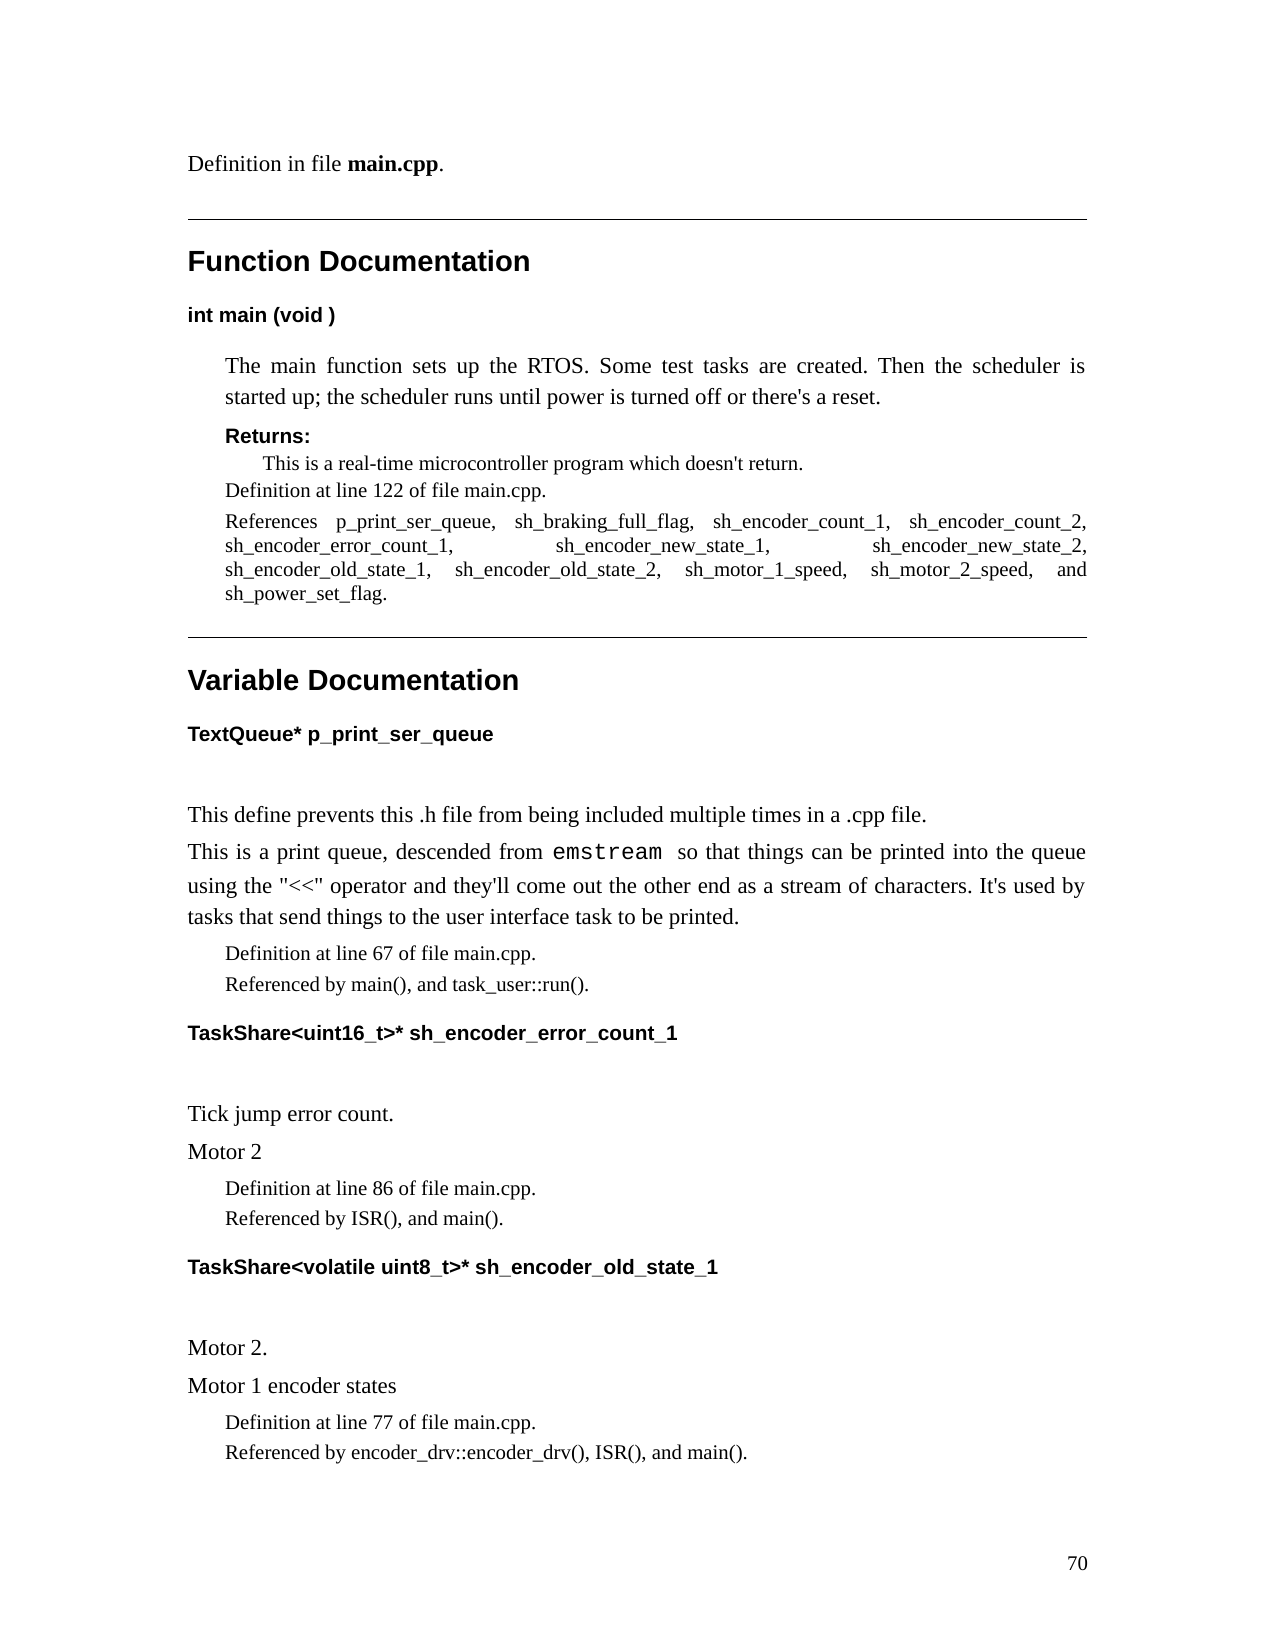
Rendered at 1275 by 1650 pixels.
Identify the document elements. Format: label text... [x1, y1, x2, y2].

text Definition in file main.cpp. [187, 150, 1087, 176]
list Definition at line 67 of file main.cpp. [225, 941, 1087, 965]
text Tick jump error count. [187, 1100, 1087, 1126]
text Motor 2 [187, 1138, 1087, 1164]
text Motor 1 encoder states [187, 1372, 1087, 1398]
list References p_print_ser_queue, sh_braking_full_flag, sh_encoder_count_1, sh_encoder_count_2, sh_encoder_error_count_1, sh_encoder_new_state_1, sh_encoder_new_state_2, sh_encoder_old_state_1, sh_encoder_old_state_2, sh_motor_1_speed, sh_motor_2_speed, and sh_power_set_flag. [225, 509, 1087, 605]
subtitle Returns: [225, 424, 1087, 448]
text This define prevents this .h file from being included multiple times in a .cpp file. [187, 801, 1087, 827]
subtitle TaskShare<uint16_t>* sh_encoder_error_count_1 [187, 1021, 1087, 1044]
subtitle int main (void ) [187, 303, 1087, 327]
list Definition at line 77 of file main.cpp. [225, 1410, 1087, 1434]
list Definition at line 122 of file main.cpp. [225, 478, 1087, 502]
subtitle TaskShare<volatile uint8_t>* sh_encoder_old_state_1 [187, 1255, 1087, 1279]
subtitle Function Documentation [187, 244, 1087, 278]
text This is a print queue, descended from emstream so that things can be printed into the queue using the "<<" operator and they'll come out the other end as a stream of characters. It's used by tasks that send things to the user interface task to be printed. [187, 838, 1087, 930]
subtitle Variable Documentation [187, 663, 1087, 696]
text Motor 2. [187, 1334, 1087, 1361]
text The main function sets up the RTOS. Some test tasks are created. Then the scheduler is started up; the scheduler runs until power is turned off or there's a reset. [225, 352, 1087, 409]
text This is a real-time microcontroller program which doesn't return. [262, 451, 1087, 475]
list Referenced by main(), and task_user::run(). [225, 972, 1087, 996]
list Definition at line 86 of file main.cpp. [225, 1176, 1087, 1199]
subtitle TextQueue* p_print_ser_queue [187, 721, 1087, 745]
list Referenced by ISR(), and main(). [225, 1206, 1087, 1230]
list Referenced by encoder_drv::encoder_drv(), ISR(), and main(). [225, 1440, 1087, 1464]
